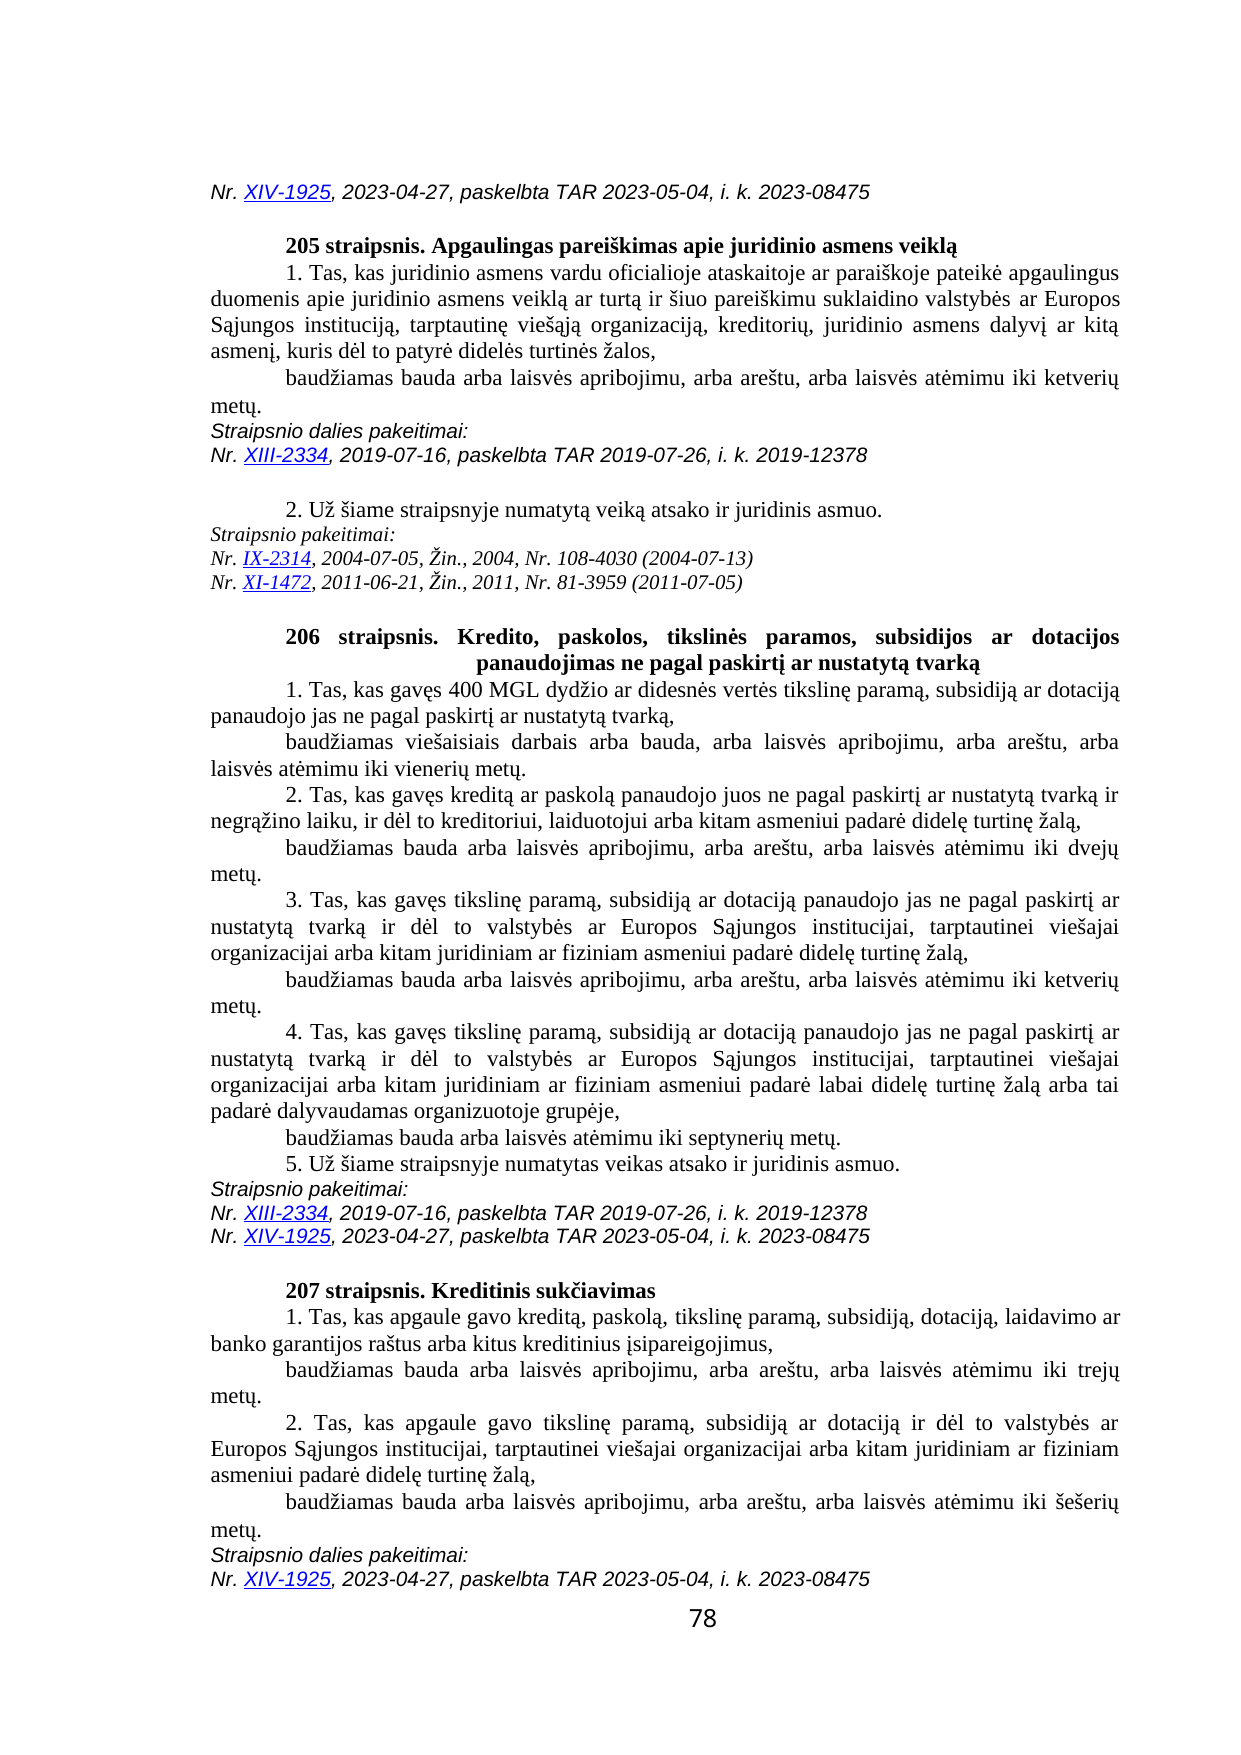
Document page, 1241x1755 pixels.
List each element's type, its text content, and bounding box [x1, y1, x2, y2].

text Nr. XI-1472, 2011-06-21, Žin., 2011, Nr. 81-3959 (2011-07-05) [210, 570, 1120, 594]
text baudžiamas bauda arba laisvės apribojimu, arba areštu, arba laisvės atėmimu iki ketverių metų. [210, 966, 1120, 1018]
text baudžiamas bauda arba laisvės apribojimu, arba areštu, arba laisvės atėmimu iki ketverių metų. [210, 364, 1120, 419]
text baudžiamas viešaisiais darbais arba bauda, arba laisvės apribojimu, arba areštu, arba laisvės atėmimu iki vienerių metų. [210, 728, 1120, 781]
text baudžiamas bauda arba laisvės apribojimu, arba areštu, arba laisvės atėmimu iki trejų metų. [210, 1356, 1120, 1409]
text 206 straipsnis. Kredito, paskolos, tikslinės paramos, subsidijos ar dotacijos panaudojimas ne pagal paskirtį ar nustatytą tvarką [285, 623, 1120, 676]
text 2. Tas, kas apgaule gavo tikslinę paramą, subsidiją ar dotaciją ir dėl to valstybės ar Europos Sąjungos institucijai, tarptautinei viešajai organizacijai arba kitam juridiniam ar fiziniam asmeniui padarė didelę turtinę žalą, [210, 1409, 1120, 1488]
text Nr. XIII-2334, 2019-07-16, paskelbta TAR 2019-07-26, i. k. 2019-12378 [210, 443, 1120, 467]
text Nr. XIV-1925, 2023-04-27, paskelbta TAR 2023-05-04, i. k. 2023-08475 [210, 179, 1120, 203]
text 4. Tas, kas gavęs tikslinę paramą, subsidiją ar dotaciją panaudojo jas ne pagal paskirtį ar nustatytą tvarką ir dėl to valstybės ar Europos Sąjungos institucijai, tarptautinei viešajai organizacijai arba kitam juridiniam ar fiziniam asmeniui padarė labai didelę turtinę žalą arba tai padarė dalyvaudamas organizuotoje grupėje, [210, 1018, 1120, 1124]
text 5. Už šiame straipsnyje numatytas veikas atsako ir juridinis asmuo. [210, 1150, 1120, 1176]
text baudžiamas bauda arba laisvės apribojimu, arba areštu, arba laisvės atėmimu iki šešerių metų. [210, 1488, 1120, 1543]
text Straipsnio dalies pakeitimai: [210, 419, 1120, 443]
text 1. Tas, kas apgaule gavo kreditą, paskolą, tikslinę paramą, subsidiją, dotaciją, laidavimo ar banko garantijos raštus arba kitus kreditinius įsipareigojimus, [210, 1303, 1120, 1356]
text Nr. XIV-1925, 2023-04-27, paskelbta TAR 2023-05-04, i. k. 2023-08475 [210, 1567, 1120, 1591]
text Straipsnio pakeitimai: [210, 522, 1120, 546]
text Nr. XIV-1925, 2023-04-27, paskelbta TAR 2023-05-04, i. k. 2023-08475 [210, 1224, 1120, 1248]
text Straipsnio pakeitimai: [210, 1176, 1120, 1200]
text 3. Tas, kas gavęs tikslinę paramą, subsidiją ar dotaciją panaudojo jas ne pagal paskirtį ar nustatytą tvarką ir dėl to valstybės ar Europos Sąjungos institucijai, tarptautinei viešajai organizacijai arba kitam juridiniam ar fiziniam asmeniui padarė didelę turtinę žalą, [210, 887, 1120, 966]
text 205 straipsnis. Apgaulingas pareiškimas apie juridinio asmens veiklą [210, 232, 1120, 258]
text baudžiamas bauda arba laisvės apribojimu, arba areštu, arba laisvės atėmimu iki dvejų metų. [210, 834, 1120, 887]
text baudžiamas bauda arba laisvės atėmimu iki septynerių metų. [210, 1124, 1120, 1150]
text Nr. XIII-2334, 2019-07-16, paskelbta TAR 2019-07-26, i. k. 2019-12378 [210, 1200, 1120, 1224]
text Straipsnio dalies pakeitimai: [210, 1543, 1120, 1567]
text 207 straipsnis. Kreditinis sukčiavimas [210, 1277, 1120, 1303]
text 2. Už šiame straipsnyje numatytą veiką atsako ir juridinis asmuo. [210, 496, 1120, 522]
text Nr. IX-2314, 2004-07-05, Žin., 2004, Nr. 108-4030 (2004-07-13) [210, 546, 1120, 570]
text 2. Tas, kas gavęs kreditą ar paskolą panaudojo juos ne pagal paskirtį ar nustatytą tvarką ir negrąžino laiku, ir dėl to kreditoriui, laiduotojui arba kitam asmeniui padarė didelę turtinę žalą, [210, 781, 1120, 834]
text 1. Tas, kas juridinio asmens vardu oficialioje ataskaitoje ar paraiškoje pateikė apgaulingus duomenis apie juridinio asmens veiklą ar turtą ir šiuo pareiškimu suklaidino valstybės ar Europos Sąjungos instituciją, tarptautinę viešąją organizaciją, kreditorių, juridinio asmens dalyvį ar kitą asmenį, kuris dėl to patyrė didelės turtinės žalos, [210, 258, 1120, 364]
text 1. Tas, kas gavęs 400 MGL dydžio ar didesnės vertės tikslinę paramą, subsidiją ar dotaciją panaudojo jas ne pagal paskirtį ar nustatytą tvarką, [210, 676, 1120, 728]
